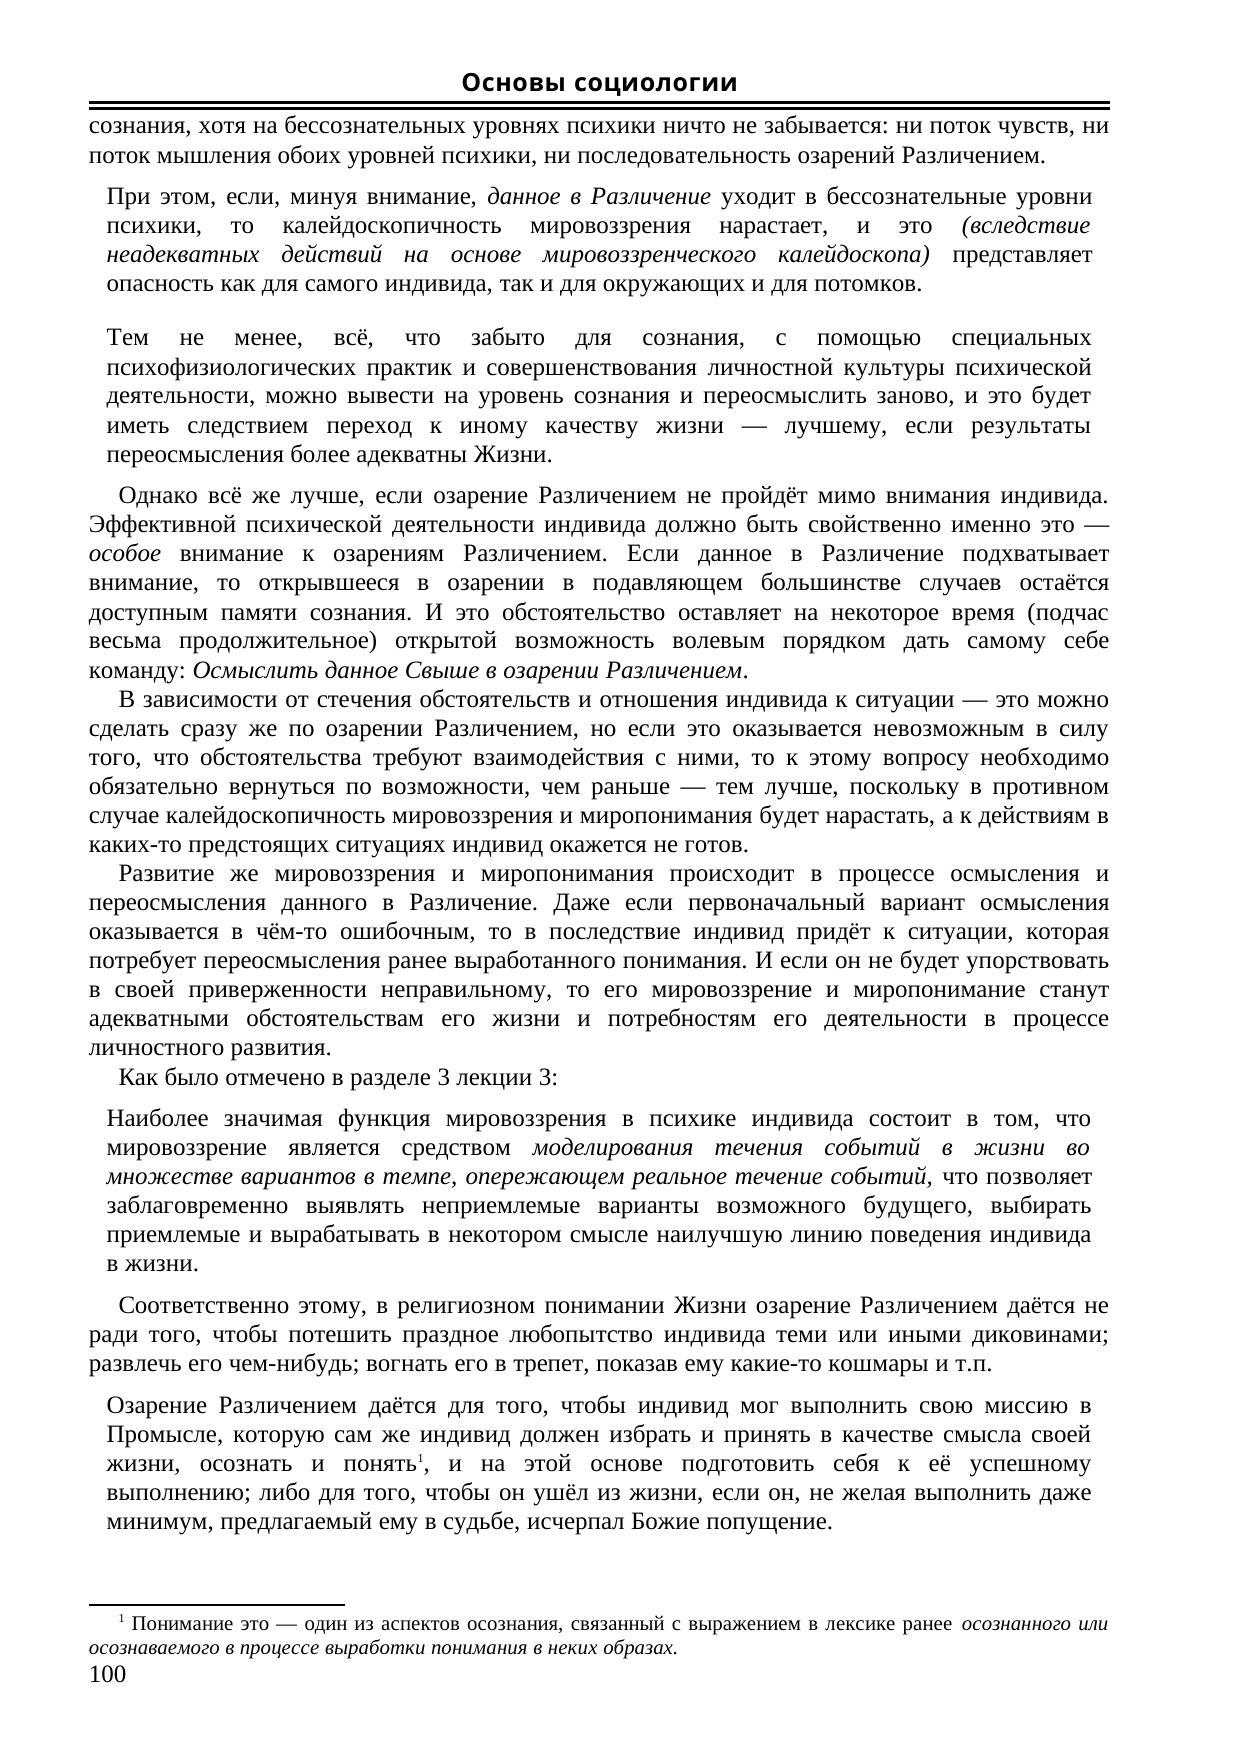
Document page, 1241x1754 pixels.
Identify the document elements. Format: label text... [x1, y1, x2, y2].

text При этом, если, минуя внимание, данное в Различение уходит в бессознательные уровни психики, то калейдоскопичность мировоззрения нарастает, и это (вследствие неадекватных действий на основе мировоззренческого калейдоскопа) представляет опасность как для самого индивида, так и для окружающих и для потомков. [106, 181, 1093, 297]
text Как было отмечено в разделе 3 лекции 3: [89, 1061, 1110, 1090]
text Понимание это — один из аспектов осознания, связанный с выражением в лексике ранее осознанного или осознаваемого в процессе выработки понимания в неких образах. [89, 1611, 1110, 1659]
text сознания, хотя на бессознательных уровнях психики ничто не забывается: ни поток чувств, ни поток мышления обоих уровней психики, ни последовательность озарений Различением. [89, 110, 1110, 168]
text Соответственно этому, в религиозном понимании Жизни озарение Различением даётся не ради того, чтобы потешить праздное любопытство индивида теми или иными диковинами; развлечь его чем-нибудь; вогнать его в трепет, показав ему какие-то кошмары и т.п. [89, 1290, 1110, 1377]
text Наиболее значимая функция мировоззрения в психике индивида состоит в том, что мировоззрение является средством моделирования течения событий в жизни во множестве вариантов в темпе, опережающем реальное течение событий, что позволяет заблаговременно выявлять неприемлемые варианты возможного будущего, выбирать приемлемые и вырабатывать в некотором смысле наилучшую линию поведения индивида в жизни. [106, 1103, 1093, 1277]
text Озарение Различением даётся для того, чтобы индивид мог выполнить свою миссию в Промысле, которую сам же индивид должен избрать и принять в качестве смысла своей жизни, осознать и понять, и на этой основе подготовить себя к её успешному выполнению; либо для того, чтобы он ушёл из жизни, если он, не желая выполнить даже минимум, предлагаемый ему в судьбе, исчерпал Божие попущение. [106, 1389, 1093, 1535]
text Тем не менее, всё, что забыто для сознания, с помощью специальных психофизиологических практик и совершенствования личностной культуры психической деятельности, можно вывести на уровень сознания и переосмыслить заново, и это будет иметь следствием переход к иному качеству жизни — лучшему, если результаты переосмысления более адекватны Жизни. [106, 322, 1093, 468]
text Однако всё же лучше, если озарение Различением не пройдёт мимо внимания индивида. Эффективной психической деятельности индивида должно быть свойственно именно это — особое внимание к озарениям Различением. Если данное в Различение подхватывает внимание, то открывшееся в озарении в подавляющем большинстве случаев остаётся доступным памяти сознания. И это обстоятельство оставляет на некоторое время (подчас весьма продолжительное) открытой возможность волевым порядком дать самому себе команду: Осмыслить данное Свыше в озарении Различением. [89, 480, 1110, 683]
text Развитие же мировоззрения и миропонимания происходит в процессе осмысления и переосмысления данного в Различение. Даже если первоначальный вариант осмысления оказывается в чём-то ошибочным, то в последствие индивид придёт к ситуации, которая потребует переосмысления ранее выработанного понимания. И если он не будет упорствовать в своей приверженности неправильному, то его мировоззрение и миропонимание станут адекватными обстоятельствам его жизни и потребностям его деятельности в процессе личностного развития. [89, 858, 1110, 1061]
text В зависимости от стечения обстоятельств и отношения индивида к ситуации — это можно сделать сразу же по озарении Различением, но если это оказывается невозможным в силу того, что обстоятельства требуют взаимодействия с ними, то к этому вопросу необходимо обязательно вернуться по возможности, чем раньше — тем лучше, поскольку в противном случае калейдоскопичность мировоззрения и миропонимания будет нарастать, а к действиям в каких-то предстоящих ситуациях индивид окажется не готов. [89, 683, 1110, 858]
